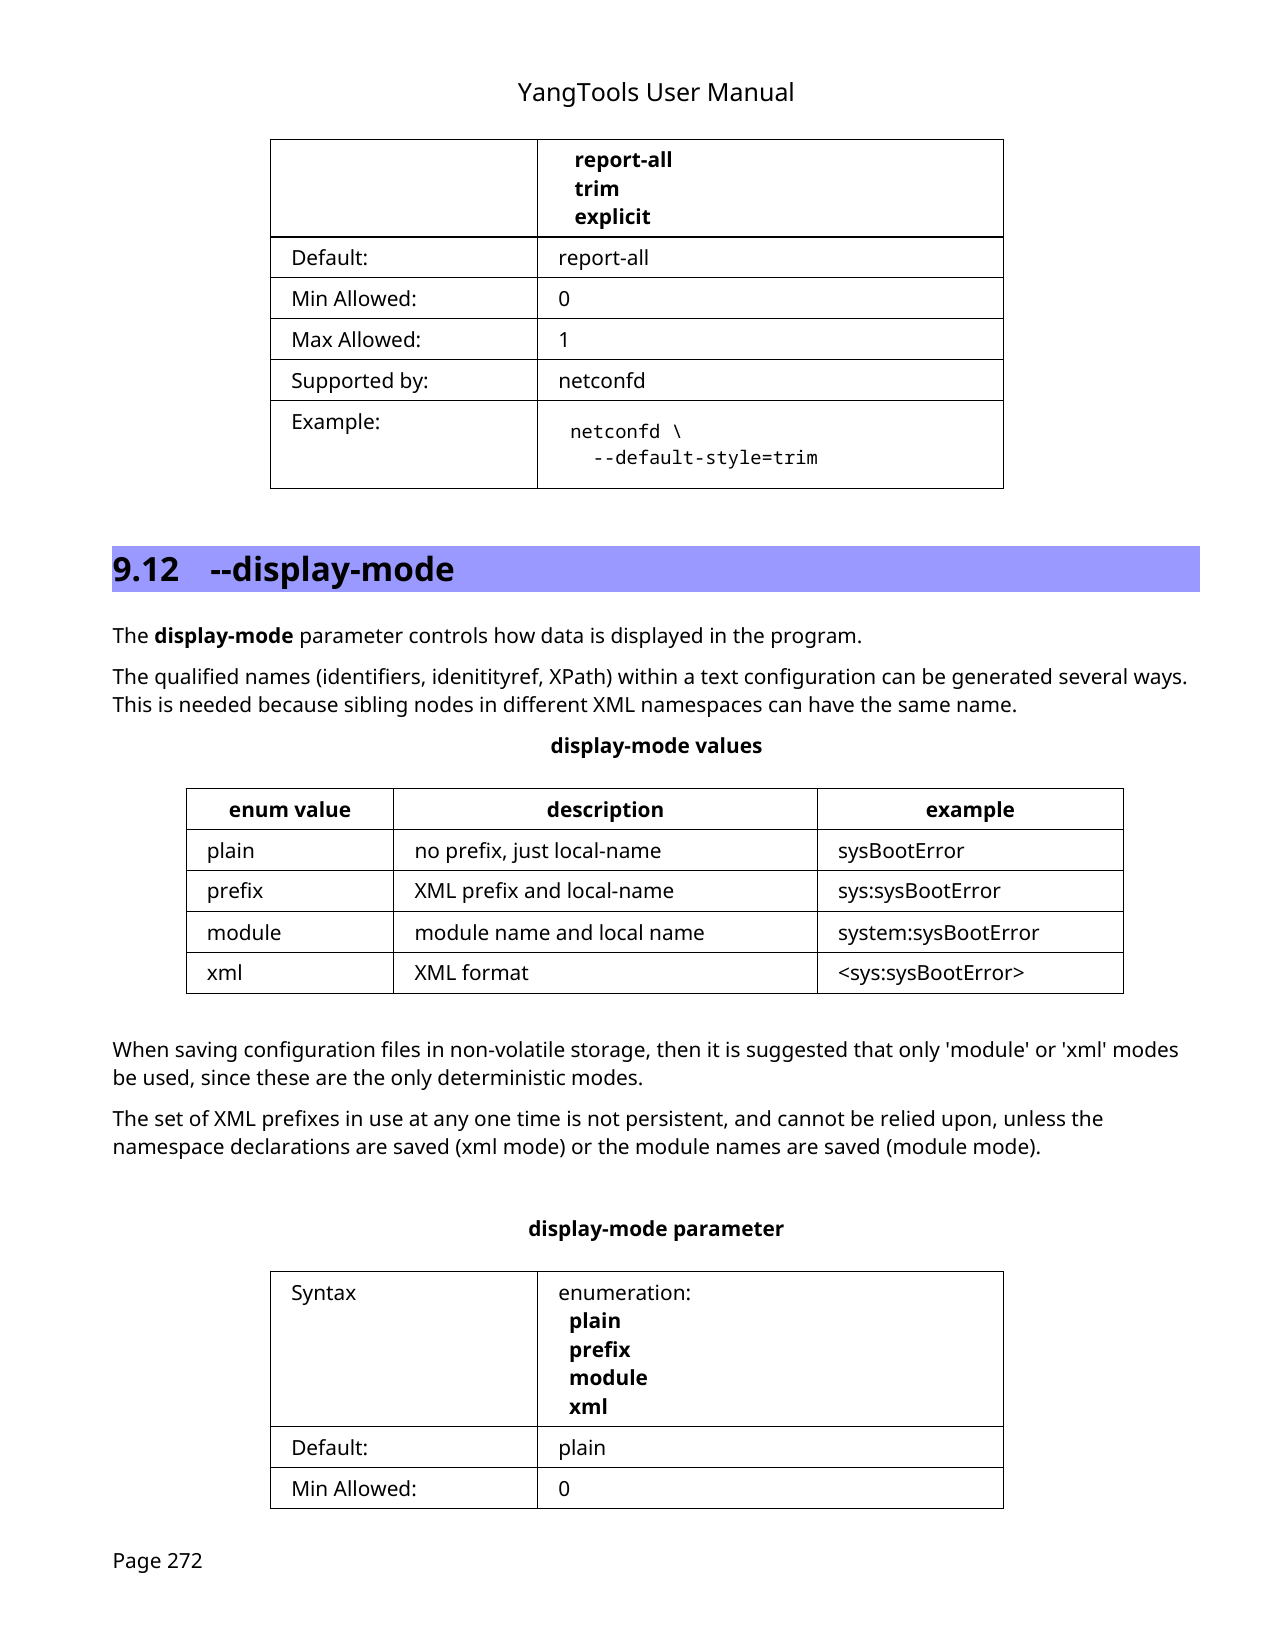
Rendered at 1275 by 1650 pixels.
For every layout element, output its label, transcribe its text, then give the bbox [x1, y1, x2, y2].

table_cell sysBootError [818, 830, 1123, 870]
text The set of XML prefixes in use at any one time is not persistent, and cannot be relied upon, unless the namespace declarations are saved (xml mode) or the module names are saved (module mode). [112, 1104, 1200, 1161]
table_cell plain [538, 1427, 1003, 1467]
table_cell netconfd \ --default-style=trim [538, 401, 1003, 488]
table_header report-all trim explicit [538, 140, 1003, 236]
table_header Syntax [271, 1272, 537, 1426]
text When saving configuration files in non-volatile storage, then it is suggested that only 'module' or 'xml' modes be used, since these are the only deterministic modes. [112, 1035, 1200, 1092]
table_header enum value [187, 789, 393, 829]
table_header [271, 140, 537, 236]
table_header example [818, 789, 1123, 829]
text The qualified names (identifiers, idenitityref, XPath) within a text configuration can be generated several ways. This is needed because sibling nodes in different XML namespaces can have the same name. [112, 662, 1200, 719]
table_cell Example: [271, 401, 537, 488]
table_cell prefix [187, 871, 393, 911]
text The display-mode parameter controls how data is displayed in the program. [112, 621, 1200, 649]
table_cell Min Allowed: [271, 278, 537, 318]
table_cell 0 [538, 278, 1003, 318]
table_cell report-all [538, 238, 1003, 277]
subtitle display-mode parameter [127, 1214, 1185, 1243]
table_header enumeration: plain prefix module xml [538, 1272, 1003, 1426]
table_cell netconfd [538, 360, 1003, 400]
subtitle --display-mode [112, 546, 1200, 592]
table_header description [394, 789, 817, 829]
table_cell XML format [394, 953, 817, 993]
table_cell Default: [271, 238, 537, 277]
subtitle display-mode values [127, 731, 1185, 759]
table_cell xml [187, 953, 393, 993]
table_cell 0 [538, 1468, 1003, 1508]
table_cell Min Allowed: [271, 1468, 537, 1508]
table_cell plain [187, 830, 393, 870]
table_cell module [187, 912, 393, 952]
table_cell <sys:sysBootError> [818, 953, 1123, 993]
table_cell module name and local name [394, 912, 817, 952]
table_cell system:sysBootError [818, 912, 1123, 952]
table_cell Max Allowed: [271, 319, 537, 359]
table_cell XML prefix and local-name [394, 871, 817, 911]
table_cell sys:sysBootError [818, 871, 1123, 911]
table_cell Supported by: [271, 360, 537, 400]
table_cell no prefix, just local-name [394, 830, 817, 870]
table_cell 1 [538, 319, 1003, 359]
table_cell Default: [271, 1427, 537, 1467]
